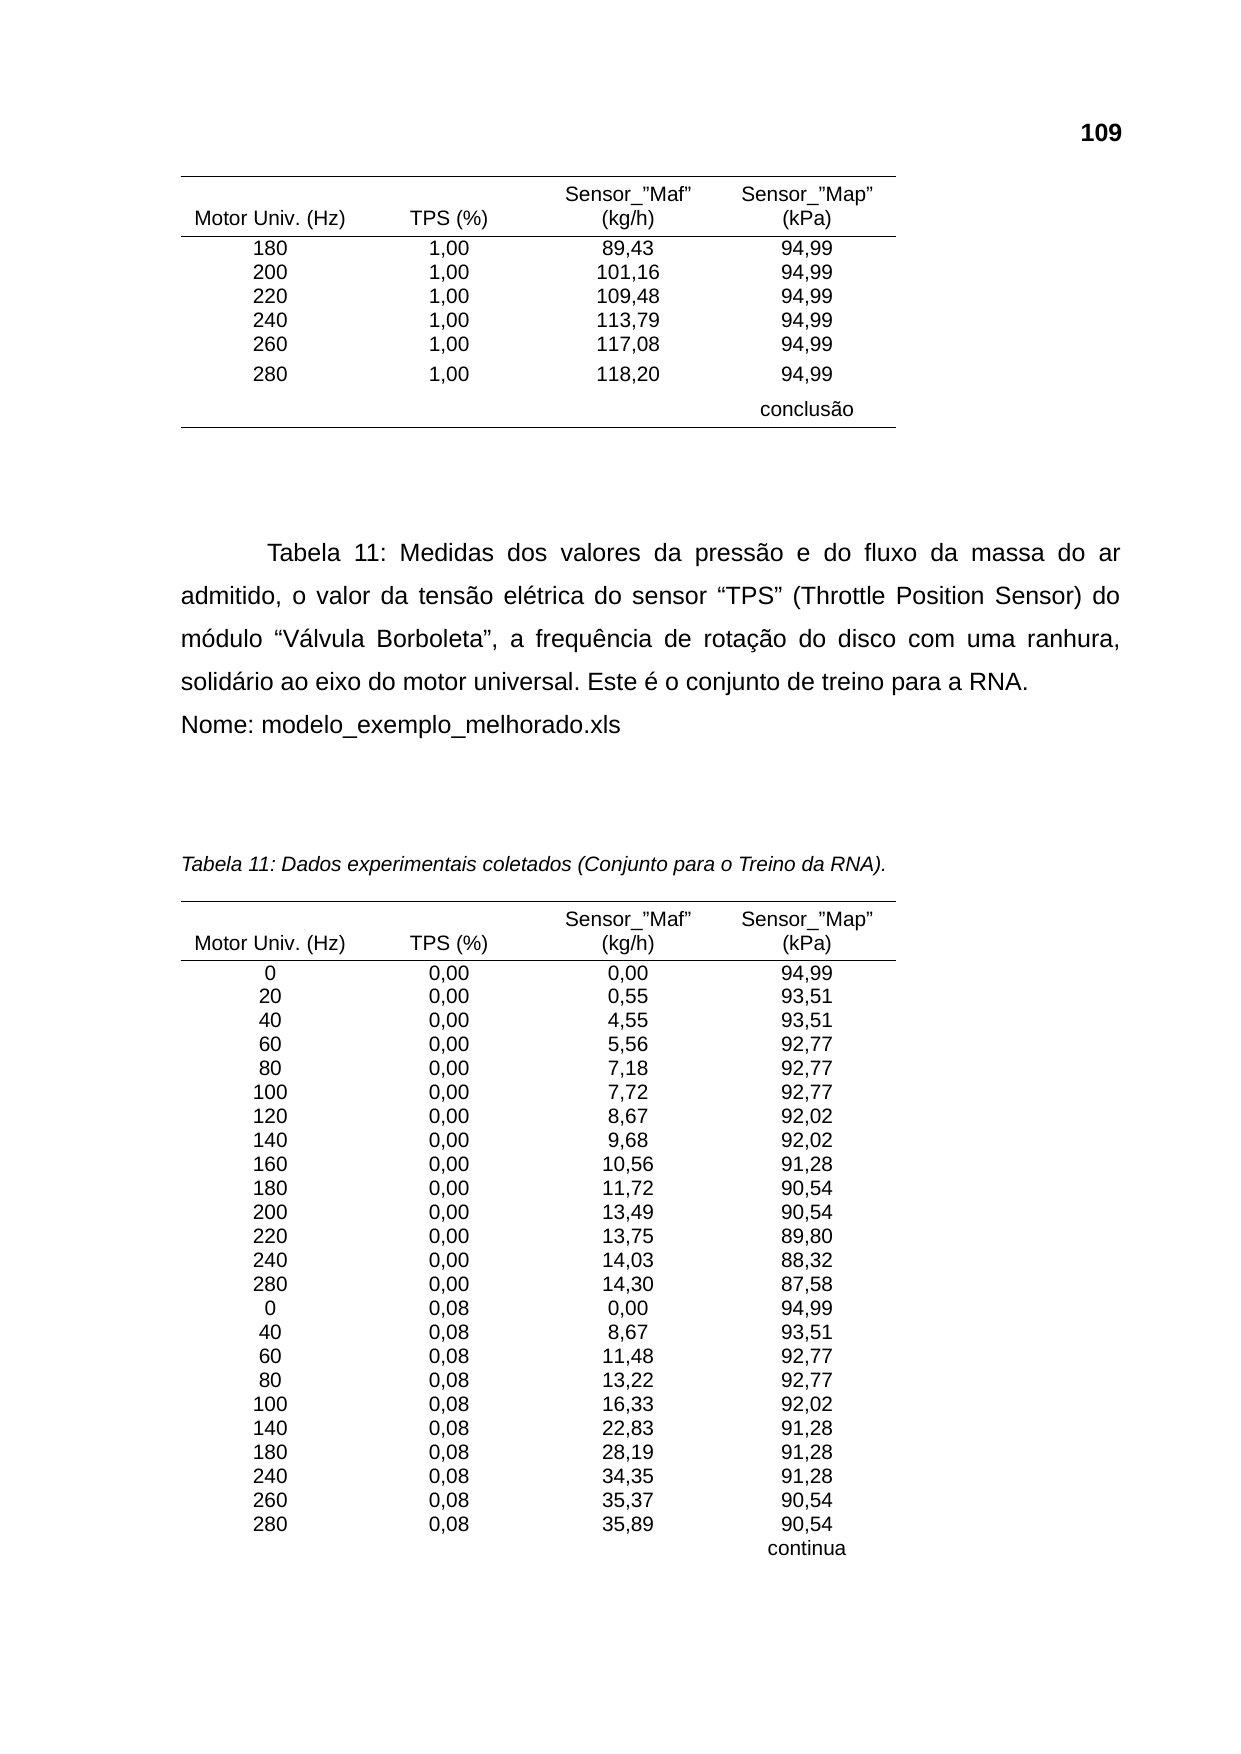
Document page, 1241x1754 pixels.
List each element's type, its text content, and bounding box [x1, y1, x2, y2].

table_cell 92,77 [718, 1344, 896, 1368]
table_cell 94,99 [718, 284, 896, 308]
table_cell continua [718, 1535, 896, 1559]
table_cell 5,56 [539, 1032, 717, 1056]
table_cell [539, 391, 717, 427]
table_cell 109,48 [539, 284, 717, 308]
table_cell 60 [181, 1032, 359, 1056]
table_cell 280 [181, 356, 359, 391]
table_cell 91,28 [718, 1152, 896, 1176]
table_cell 88,32 [718, 1248, 896, 1272]
table_cell 140 [181, 1128, 359, 1152]
table_cell 101,16 [539, 260, 717, 284]
table_cell 13,75 [539, 1224, 717, 1248]
table_cell 140 [181, 1416, 359, 1439]
table_cell 1,00 [360, 284, 538, 308]
table_cell 7,18 [539, 1056, 717, 1080]
table_cell 260 [181, 1488, 359, 1511]
table_cell 11,72 [539, 1176, 717, 1200]
table_cell TPS (%) [360, 177, 538, 236]
table_cell 240 [181, 308, 359, 332]
table_cell 94,99 [718, 237, 896, 260]
table_cell 0,00 [360, 984, 538, 1008]
table_cell 113,79 [539, 308, 717, 332]
table_cell 120 [181, 1104, 359, 1128]
table_cell [360, 391, 538, 427]
table_cell 13,49 [539, 1200, 717, 1224]
table_cell 90,54 [718, 1488, 896, 1511]
table_cell 60 [181, 1344, 359, 1368]
table_cell 0,08 [360, 1392, 538, 1416]
table_cell 0,08 [360, 1464, 538, 1487]
table_cell 0 [181, 961, 359, 984]
table_cell 0,08 [360, 1296, 538, 1320]
table_cell [539, 1535, 717, 1559]
table_cell 0,00 [360, 1224, 538, 1248]
table_cell 16,33 [539, 1392, 717, 1416]
table_cell [181, 391, 359, 427]
table_cell 93,51 [718, 1320, 896, 1344]
table_cell 0,00 [360, 1176, 538, 1200]
table_cell 94,99 [718, 332, 896, 356]
table_cell 93,51 [718, 984, 896, 1008]
table_cell 0,00 [539, 961, 717, 984]
table_cell 160 [181, 1152, 359, 1176]
table_cell 0,08 [360, 1511, 538, 1535]
table_cell 22,83 [539, 1416, 717, 1439]
text Nome: modelo_exemplo_melhorado.xls [181, 710, 1122, 739]
table_cell 0,00 [360, 1008, 538, 1032]
table_cell 0,00 [360, 1104, 538, 1128]
table_cell 91,28 [718, 1464, 896, 1487]
table_cell 92,77 [718, 1080, 896, 1104]
table_cell 92,77 [718, 1368, 896, 1392]
table_cell 0,00 [360, 1032, 538, 1056]
table_cell 100 [181, 1392, 359, 1416]
table_cell [181, 1535, 359, 1559]
table_cell 8,67 [539, 1104, 717, 1128]
table_header Motor Univ. (Hz) [181, 902, 359, 960]
table_cell 92,77 [718, 1056, 896, 1080]
table_cell 100 [181, 1080, 359, 1104]
table_cell 0,08 [360, 1320, 538, 1344]
table_cell 9,68 [539, 1128, 717, 1152]
table_cell 0,08 [360, 1416, 538, 1439]
table_cell 34,35 [539, 1464, 717, 1487]
table_cell 0,08 [360, 1488, 538, 1511]
table_cell 94,99 [718, 356, 896, 391]
table_cell 1,00 [360, 332, 538, 356]
table_cell 94,99 [718, 260, 896, 284]
table_cell 90,54 [718, 1176, 896, 1200]
table_cell 80 [181, 1368, 359, 1392]
table_cell 14,03 [539, 1248, 717, 1272]
table_header Sensor_”Map” (kPa) [718, 902, 896, 960]
table_cell 40 [181, 1008, 359, 1032]
table_cell Motor Univ. (Hz) [181, 177, 359, 236]
table_cell 87,58 [718, 1272, 896, 1296]
table_cell 35,89 [539, 1511, 717, 1535]
table_cell 220 [181, 284, 359, 308]
text Tabela 11: Dados experimentais coletados (Conjunto para o Treino da RNA). [181, 852, 1122, 876]
table_cell 89,43 [539, 237, 717, 260]
table_cell 1,00 [360, 308, 538, 332]
table_cell 92,77 [718, 1032, 896, 1056]
table_cell 280 [181, 1511, 359, 1535]
table_cell 7,72 [539, 1080, 717, 1104]
table_cell 0,08 [360, 1368, 538, 1392]
table_cell 0 [181, 1296, 359, 1320]
table_cell 0,00 [360, 1152, 538, 1176]
table_header Sensor_”Maf” (kg/h) [539, 902, 717, 960]
table_cell 13,22 [539, 1368, 717, 1392]
table_cell Sensor_”Map” (kPa) [718, 177, 896, 236]
table_cell 240 [181, 1248, 359, 1272]
table_cell 94,99 [718, 961, 896, 984]
table_cell 90,54 [718, 1200, 896, 1224]
table_cell 0,08 [360, 1440, 538, 1463]
table_cell 0,00 [360, 1128, 538, 1152]
table_cell 14,30 [539, 1272, 717, 1296]
table_cell Sensor_”Maf” (kg/h) [539, 177, 717, 236]
table_cell 89,80 [718, 1224, 896, 1248]
table_cell 180 [181, 237, 359, 260]
table_cell 0,55 [539, 984, 717, 1008]
table_cell 220 [181, 1224, 359, 1248]
table_cell 94,99 [718, 1296, 896, 1320]
table_cell 1,00 [360, 237, 538, 260]
table_cell 200 [181, 1200, 359, 1224]
table_cell [360, 1535, 538, 1559]
table_cell 180 [181, 1176, 359, 1200]
table_cell 91,28 [718, 1440, 896, 1463]
table_cell 94,99 [718, 308, 896, 332]
table_cell 200 [181, 260, 359, 284]
text Tabela 11: Medidas dos valores da pressão e do fluxo da massa do ar admitido, o valor da tensão elétrica do sensor “TPS” (Throttle Position Sensor) do módulo “Válvula Borboleta”, a frequência de rotação do disco com uma ranhura, solidário ao eixo do motor universal. Este é o conjunto de treino para a RNA. [181, 538, 1122, 696]
table_cell 280 [181, 1272, 359, 1296]
table_cell 117,08 [539, 332, 717, 356]
table_cell 0,00 [360, 1272, 538, 1296]
table_cell 40 [181, 1320, 359, 1344]
table_cell 35,37 [539, 1488, 717, 1511]
table_cell 0,00 [360, 1080, 538, 1104]
table_cell 0,00 [360, 1248, 538, 1272]
table_cell 1,00 [360, 356, 538, 391]
table_cell 92,02 [718, 1392, 896, 1416]
table_cell 118,20 [539, 356, 717, 391]
table_cell 4,55 [539, 1008, 717, 1032]
table_cell 80 [181, 1056, 359, 1080]
table_cell 0,00 [539, 1296, 717, 1320]
table_cell 0,00 [360, 1200, 538, 1224]
table_header TPS (%) [360, 902, 538, 960]
table_cell conclusão [718, 391, 896, 427]
table_cell 91,28 [718, 1416, 896, 1439]
table_cell 10,56 [539, 1152, 717, 1176]
table_cell 11,48 [539, 1344, 717, 1368]
table_cell 1,00 [360, 260, 538, 284]
table_cell 0,00 [360, 1056, 538, 1080]
table_cell 28,19 [539, 1440, 717, 1463]
table_cell 180 [181, 1440, 359, 1463]
table_cell 92,02 [718, 1104, 896, 1128]
table_cell 0,08 [360, 1344, 538, 1368]
table_cell 93,51 [718, 1008, 896, 1032]
table_cell 260 [181, 332, 359, 356]
table_cell 0,00 [360, 961, 538, 984]
table_cell 240 [181, 1464, 359, 1487]
table_cell 92,02 [718, 1128, 896, 1152]
table_cell 20 [181, 984, 359, 1008]
table_cell 8,67 [539, 1320, 717, 1344]
table_cell 90,54 [718, 1511, 896, 1535]
